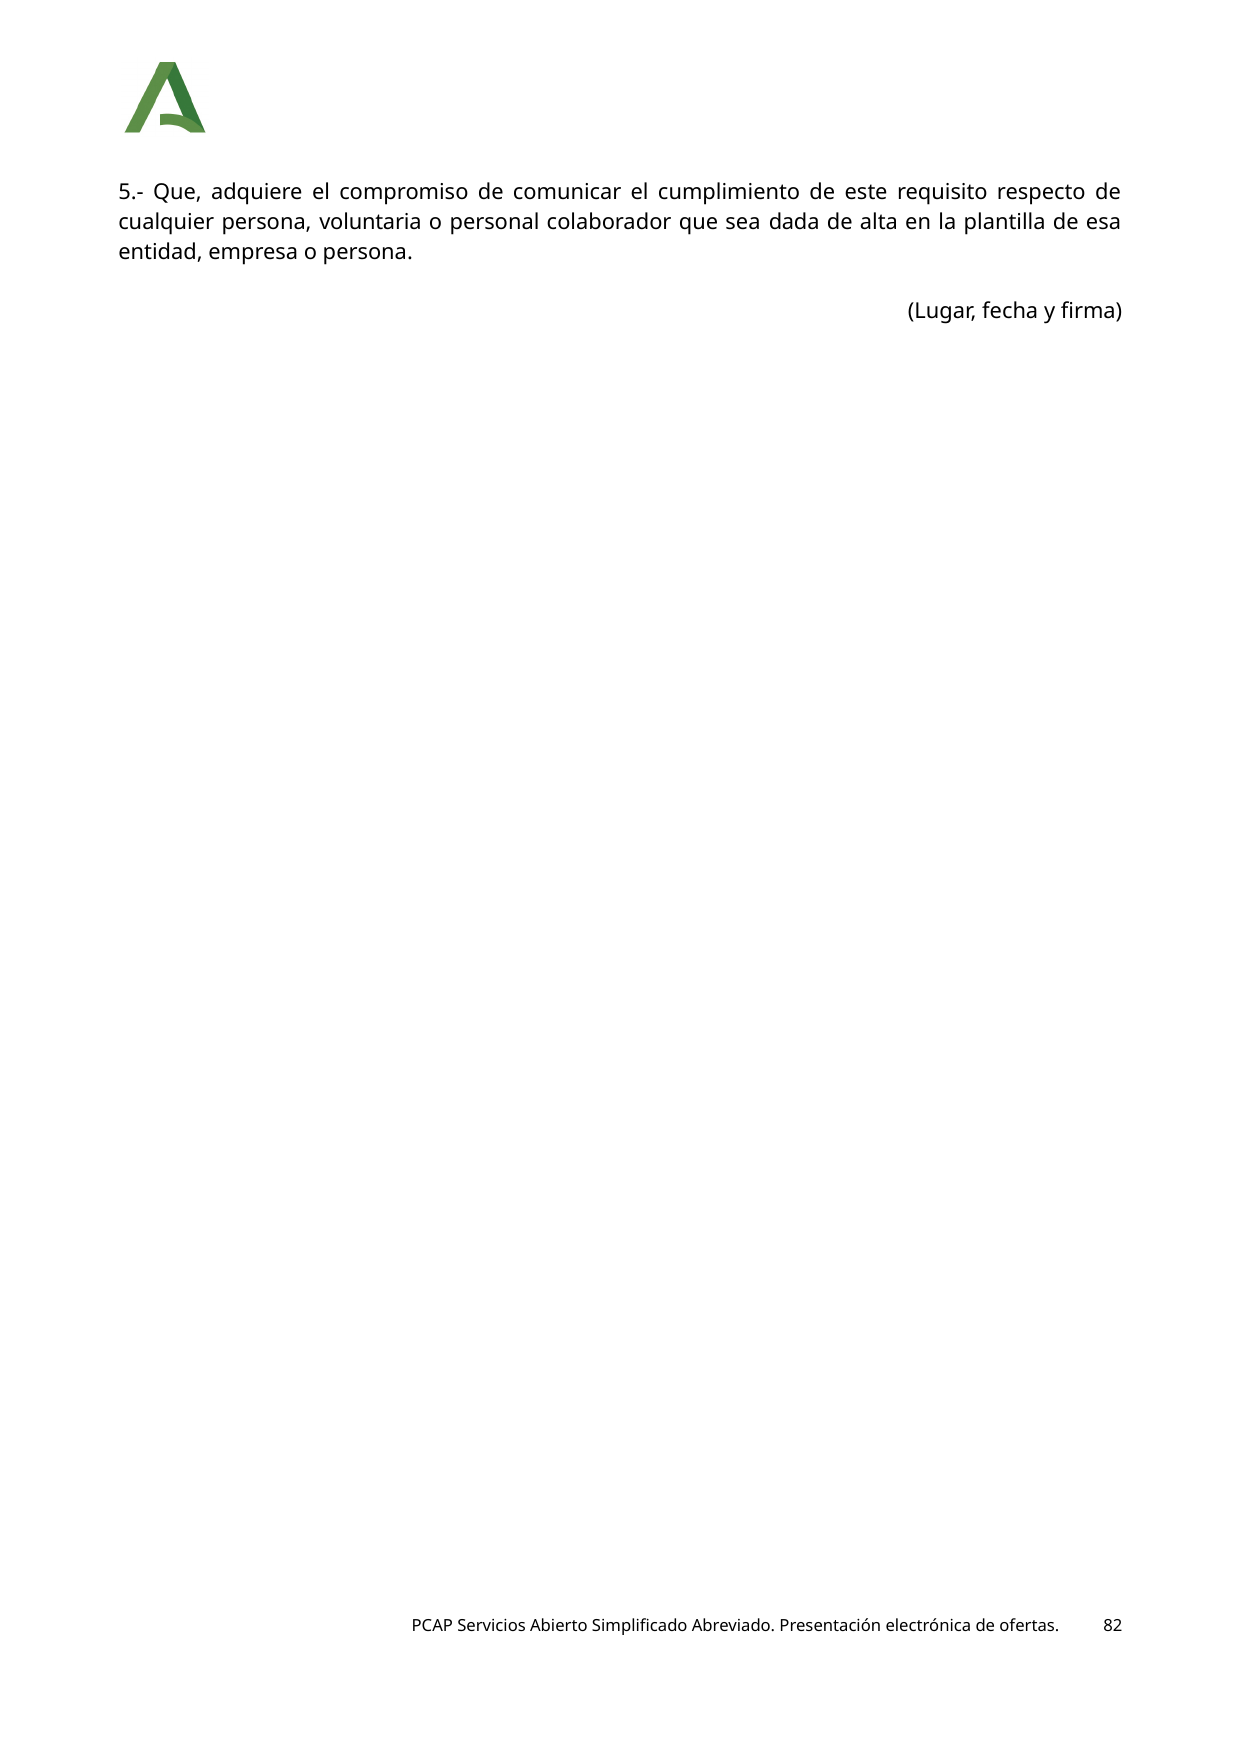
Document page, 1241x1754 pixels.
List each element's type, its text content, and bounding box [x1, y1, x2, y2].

text (Lugar, fecha y firma) [118, 296, 1122, 325]
picture [120, 57, 210, 137]
text 5.- Que, adquiere el compromiso de comunicar el cumplimiento de este requisito respecto de cualquier persona, voluntaria o personal colaborador que sea dada de alta en la plantilla de esa entidad, empresa o persona. [118, 176, 1122, 266]
